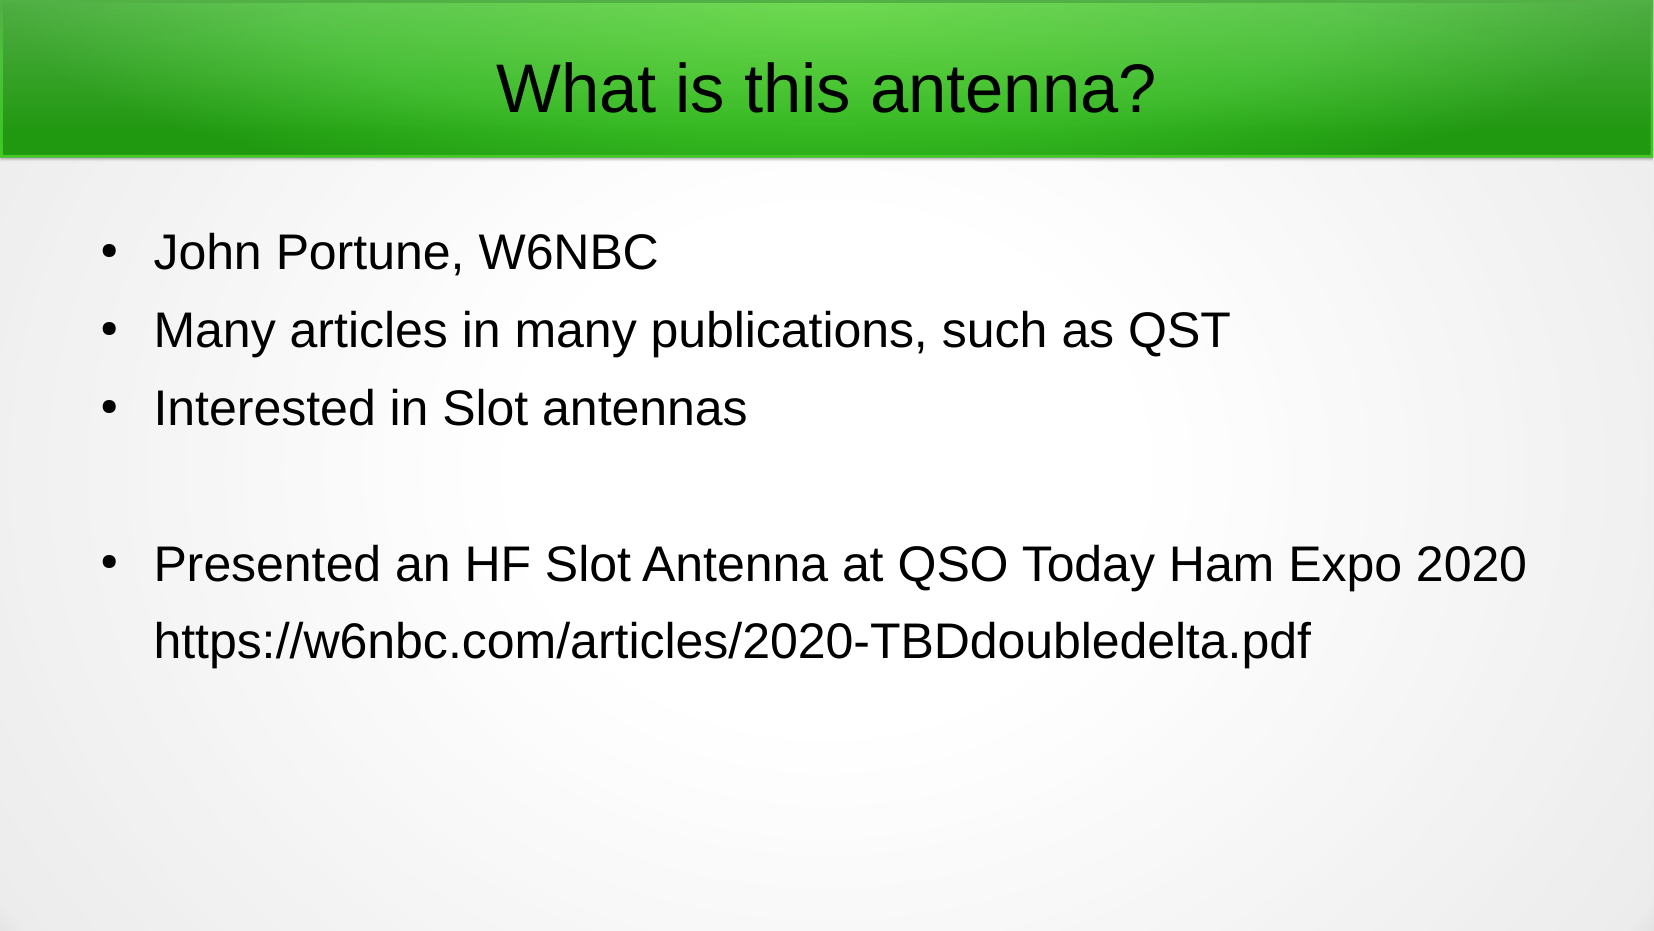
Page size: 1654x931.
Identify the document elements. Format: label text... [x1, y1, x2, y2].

title What is this antenna? [82, 35, 1571, 142]
list John Portune, W6NBC Many articles in many publications, such as QST Interested in Slot antennas Presented an HF Slot Antenna at QSO Today Ham Expo 2020 https://w6nbc.com/articles/2020-TBDdoubledelta.pdf [82, 224, 1548, 764]
